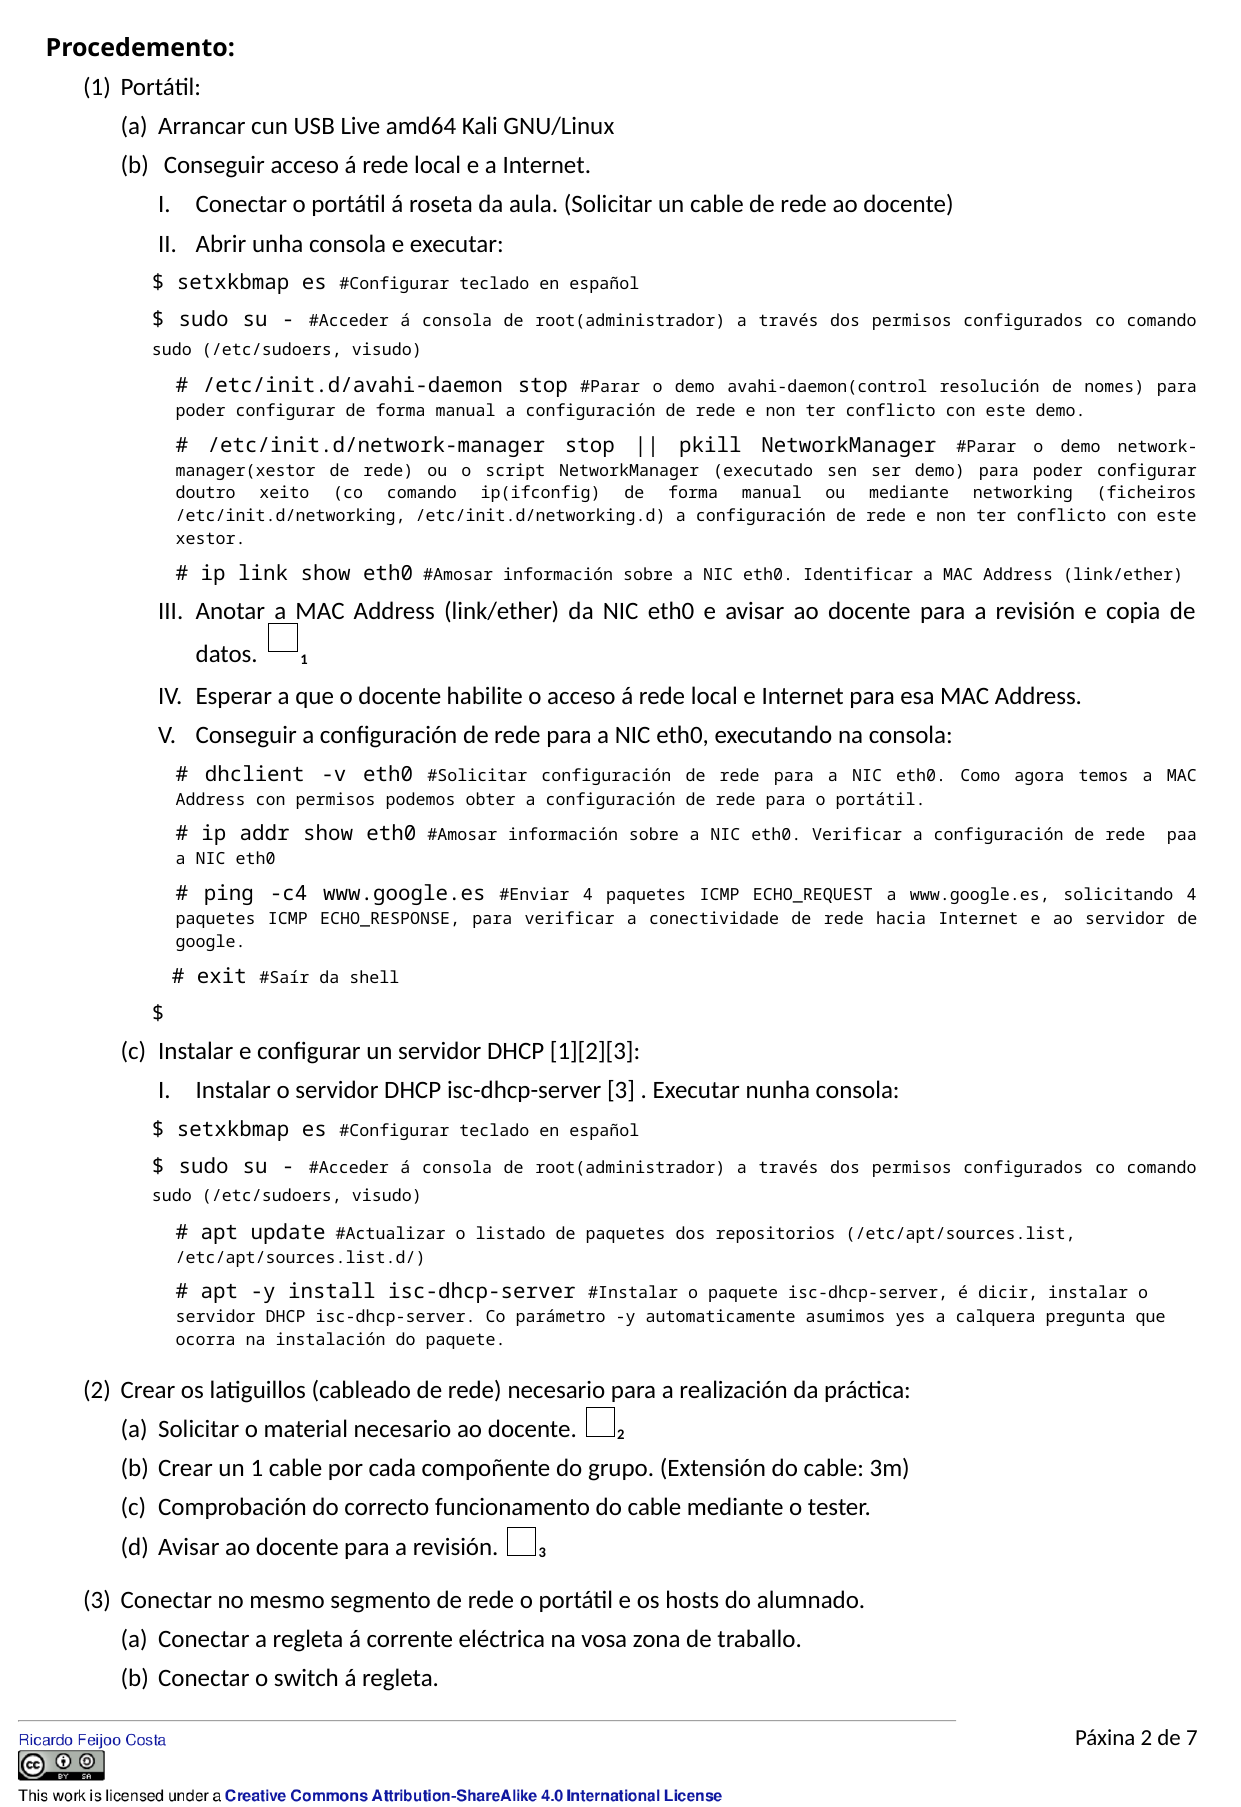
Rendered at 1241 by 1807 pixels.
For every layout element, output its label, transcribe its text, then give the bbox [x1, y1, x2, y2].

list $ sudo su - #Acceder á consola de root(administrador) a través dos permisos configurados co comando sudo (/etc/sudoers, visudo) [116, 1151, 1197, 1208]
list Comprobación do correcto funcionamento do cable mediante o tester. [120, 1492, 1197, 1522]
list Crear un 1 cable por cada compoñente do grupo. (Extensión do cable: 3m) [120, 1452, 1197, 1483]
text Procedemento: [45, 30, 1197, 64]
list # ip link show eth0 #Amosar información sobre a NIC eth0. Identificar a MAC Address (link/ether) [140, 558, 1197, 586]
list # apt -y install isc-dhcp-server #Instalar o paquete isc-dhcp-server, é dicir, instalar o servidor DHCP isc-dhcp-server. Co parámetro -y automaticamente asumimos yes a calquera pregunta que ocorra na instalación do paquete. [140, 1277, 1197, 1351]
list Instalar o servidor DHCP isc-dhcp-server [3] . Executar nunha consola: [158, 1075, 1197, 1105]
list # ping -c4 www.google.es #Enviar 4 paquetes ICMP ECHO_REQUEST a www.google.es, solicitando 4 paquetes ICMP ECHO_RESPONSE, para verificar a conectividade de rede hacia Internet e ao servidor de google. [140, 878, 1197, 952]
list Avisar ao docente para a revisión. 3 [120, 1531, 1197, 1561]
list # exit #Saír da shell [116, 961, 1197, 989]
list Crear os latiguillos (cableado de rede) necesario para a realización da práctica: [83, 1374, 1197, 1404]
list Arrancar cun USB Live amd64 Kali GNU/Linux [120, 110, 1197, 141]
list Esperar a que o docente habilite o acceso á rede local e Internet para esa MAC Address. [158, 680, 1197, 711]
list Conectar o switch á regleta. [120, 1662, 1197, 1693]
list $ [116, 998, 1197, 1027]
list Conectar o portátil á roseta da aula. (Solicitar un cable de rede ao docente) [158, 188, 1197, 219]
list # /etc/init.d/avahi-daemon stop #Parar o demo avahi-daemon(control resolución de nomes) para poder configurar de forma manual a configuración de rede e non ter conflicto con este demo. [140, 370, 1197, 421]
list Conseguir a configuración de rede para a NIC eth0, executando na consola: [158, 719, 1197, 750]
list Abrir unha consola e executar: [158, 228, 1197, 258]
list Instalar e configurar un servidor DHCP [1][2][3]: [120, 1035, 1197, 1066]
list Conectar a regleta á corrente eléctrica na vosa zona de traballo. [120, 1623, 1197, 1654]
list Conseguir acceso á rede local e a Internet. [120, 149, 1197, 180]
list # /etc/init.d/network-manager stop || pkill NetworkManager #Parar o demo network-manager(xestor de rede) ou o script NetworkManager (executado sen ser demo) para poder configurar doutro xeito (co comando ip(ifconfig) de forma manual ou mediante networking (ficheiros /etc/init.d/networking, /etc/init.d/networking.d) a configuración de rede e non ter conflicto con este xestor. [140, 430, 1197, 549]
list Conectar no mesmo segmento de rede o portátil e os hosts do alumnado. [83, 1584, 1197, 1614]
list # apt update #Actualizar o listado de paquetes dos repositorios (/etc/apt/sources.list, /etc/apt/sources.list.d/) [140, 1217, 1197, 1268]
list $ setxkbmap es #Configurar teclado en español [116, 267, 1197, 296]
list # ip addr show eth0 #Amosar información sobre a NIC eth0. Verificar a configuración de rede paa a NIC eth0 [140, 818, 1197, 870]
list Anotar a MAC Address (link/ether) da NIC eth0 e avisar ao docente para a revisión e copia de datos. 1 [158, 595, 1197, 671]
list # dhclient -v eth0 #Solicitar configuración de rede para a NIC eth0. Como agora temos a MAC Address con permisos podemos obter a configuración de rede para o portátil. [140, 759, 1197, 810]
list Portátil: [83, 71, 1197, 101]
list $ setxkbmap es #Configurar teclado en español [116, 1114, 1197, 1142]
list Solicitar o material necesario ao docente. 2 [120, 1413, 1197, 1443]
picture [8, 1715, 957, 1806]
list $ sudo su - #Acceder á consola de root(administrador) a través dos permisos configurados co comando sudo (/etc/sudoers, visudo) [116, 304, 1197, 361]
